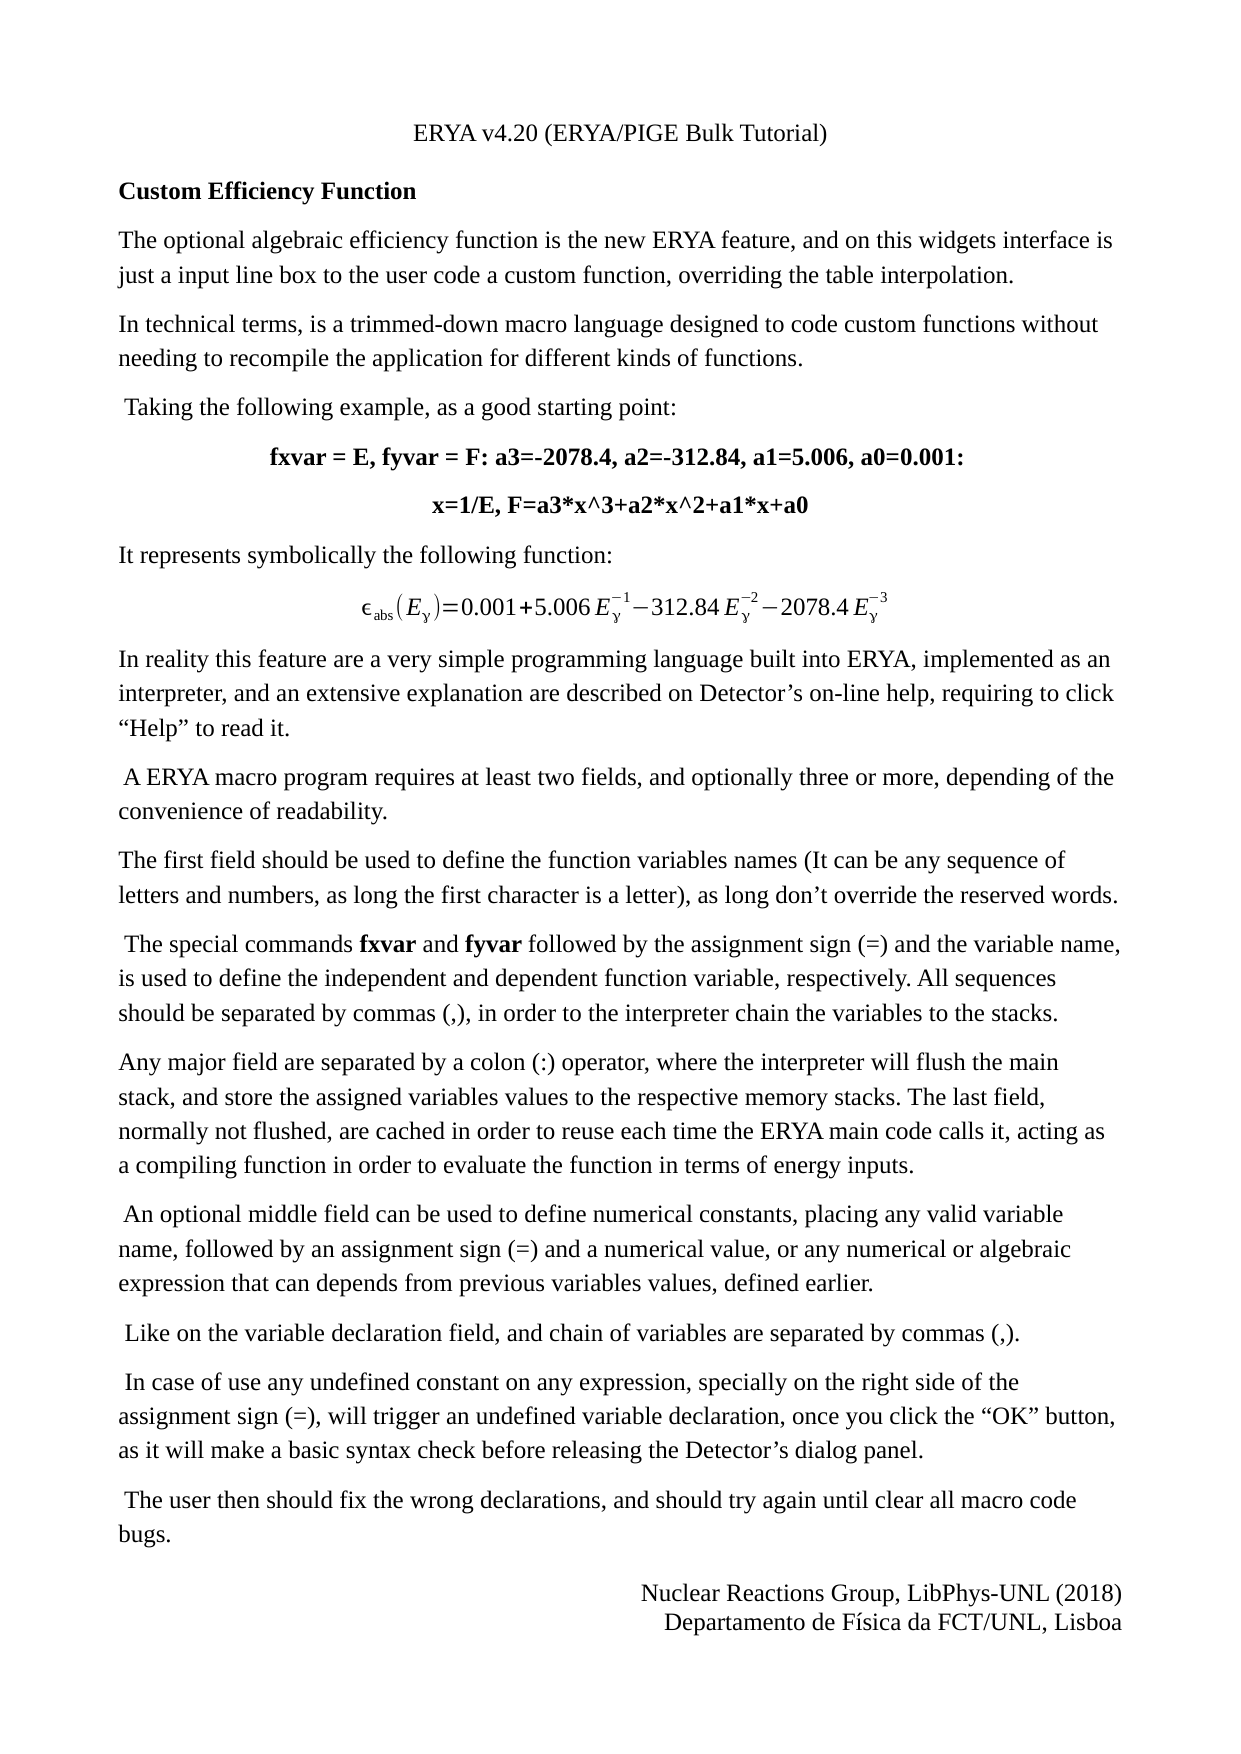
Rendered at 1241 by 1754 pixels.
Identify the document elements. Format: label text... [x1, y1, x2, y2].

text fxvar = E, fyvar = F: a3=-2078.4, a2=-312.84, a1=5.006, a0=0.001: [118, 442, 1122, 470]
text In reality this feature are a very simple programming language built into ERYA, implemented as an interpreter, and an extensive explanation are described on Detector’s on-line help, requiring to click “Help” to read it. [118, 644, 1122, 742]
text x=1/E, F=a3*x^3+a2*x^2+a1*x+a0 [118, 491, 1122, 519]
text It represents symbolically the following function: [118, 540, 1122, 568]
text In technical terms, is a trimmed-down macro language designed to code custom functions without needing to recompile the application for different kinds of functions. [118, 309, 1122, 372]
text An optional middle field can be used to define numerical constants, placing any valid variable name, followed by an assignment sign (=) and a numerical value, or any numerical or algebraic expression that can depends from previous variables values, defined earlier. [118, 1199, 1122, 1297]
text The user then should fix the wrong declarations, and should try again until clear all macro code bugs. [118, 1485, 1122, 1548]
text A ERYA macro program requires at least two fields, and optionally three or more, depending of the convenience of readability. [118, 762, 1122, 825]
text Custom Efficiency Function [118, 176, 1122, 205]
text Taking the following example, as a good starting point: [118, 392, 1122, 421]
text Like on the variable declaration field, and chain of variables are separated by commas (,). [118, 1318, 1122, 1346]
text Any major field are separated by a colon (:) operator, where the interpreter will flush the main stack, and store the assigned variables values to the respective memory stacks. The last field, normally not flushed, are cached in order to reuse each time the ERYA main code calls it, acting as a compiling function in order to evaluate the function in terms of energy inputs. [118, 1047, 1122, 1179]
text In case of use any undefined constant on any expression, specially on the right side of the assignment sign (=), will trigger an undefined variable declaration, once you click the “OK” button, as it will make a basic syntax check before releasing the Detector’s dialog panel. [118, 1367, 1122, 1464]
text The optional algebraic efficiency function is the new ERYA feature, and on this widgets interface is just a input line box to the user code a custom function, overriding the table interpolation. [118, 225, 1122, 289]
text The special commands fxvar and fyvar followed by the assignment sign (=) and the variable name, is used to define the independent and dependent function variable, respectively. All sequences should be separated by commas (,), in order to the interpreter chain the variables to the stacks. [118, 929, 1122, 1027]
text The first field should be used to define the function variables names (It can be any sequence of letters and numbers, as long the first character is a letter), as long don’t override the reserved words. [118, 846, 1122, 909]
